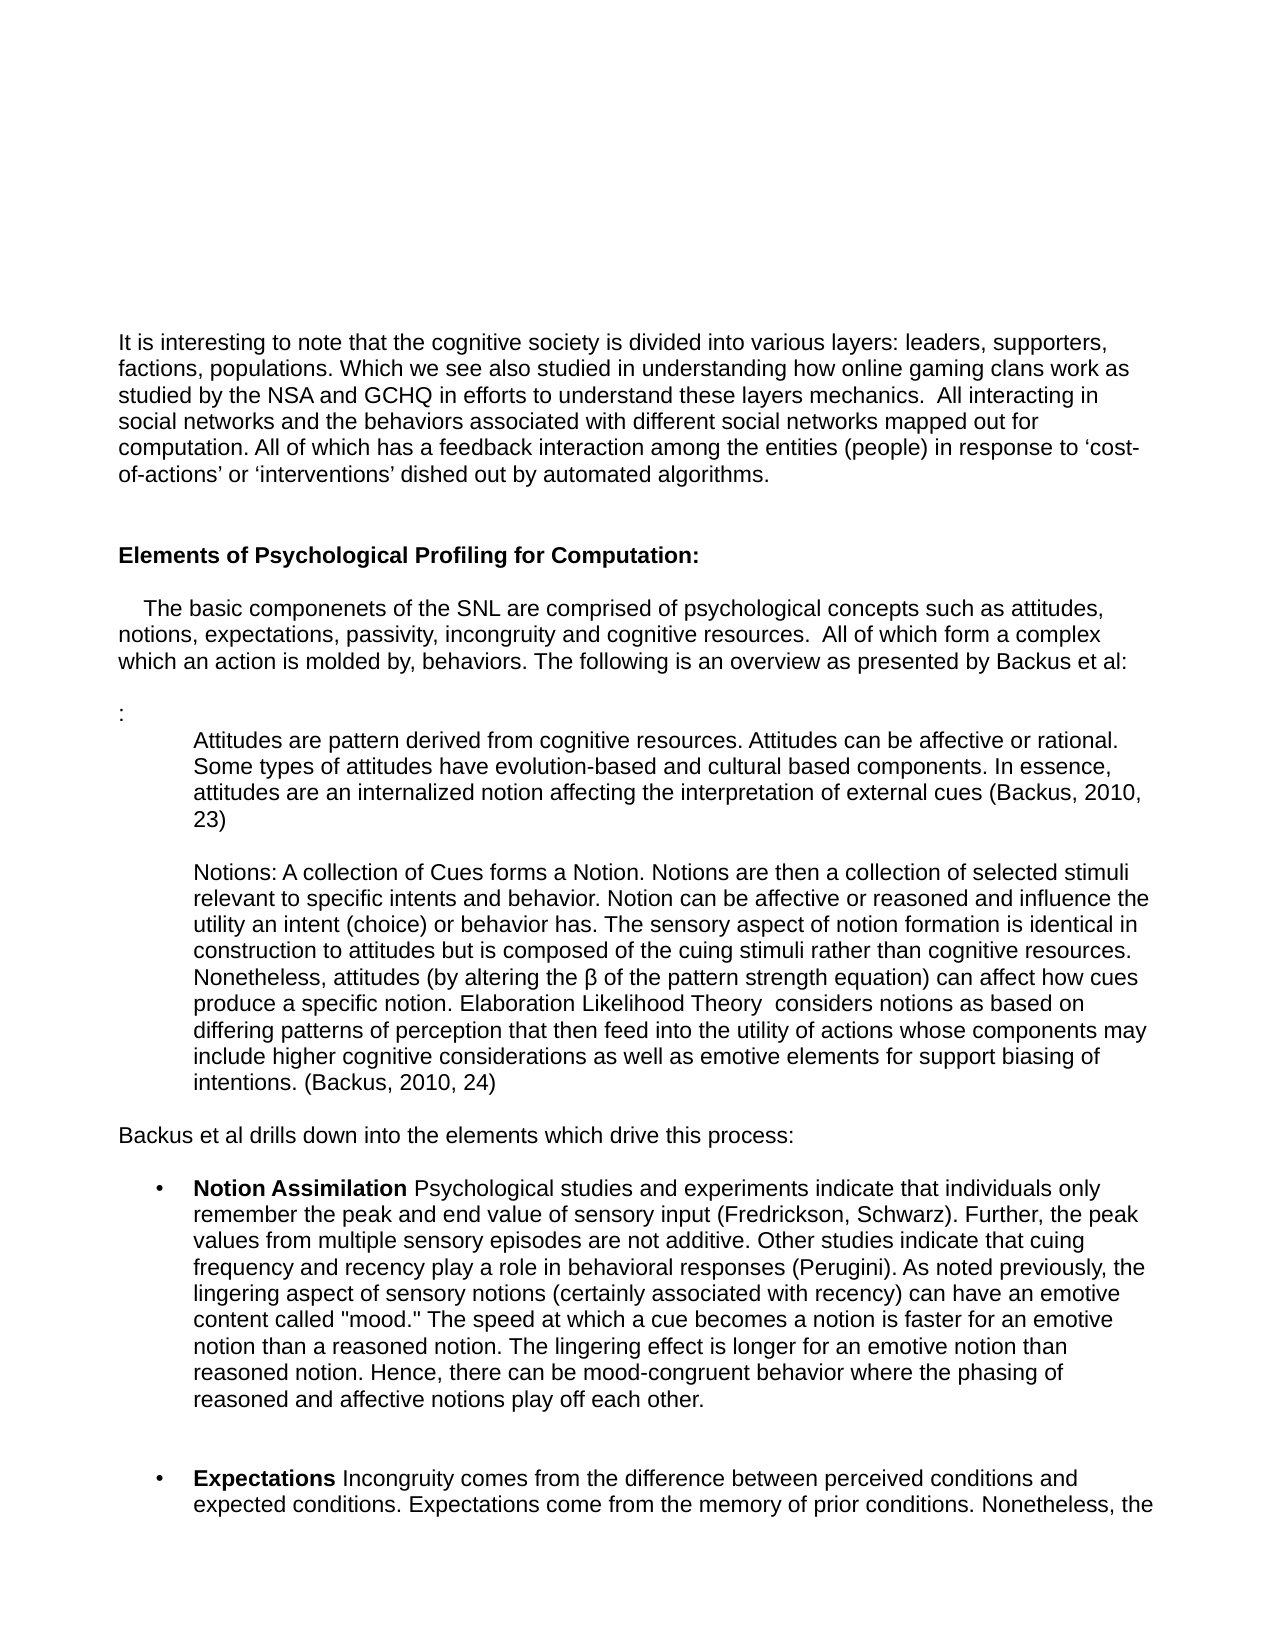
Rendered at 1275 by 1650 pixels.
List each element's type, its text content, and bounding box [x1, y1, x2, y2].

text Elements of Psychological Profiling for Computation: [118, 542, 1157, 568]
list Notion Assimilation Psychological studies and experiments indicate that individuals only remember the peak and end value of sensory input (Fredrickson, Schwarz). Further, the peak values from multiple sensory episodes are not additive. Other studies indicate that cuing frequency and recency play a role in behavioral responses (Perugini). As noted previously, the lingering aspect of sensory notions (certainly associated with recency) can have an emotive content called "mood." The speed at which a cue becomes a notion is faster for an emotive notion than a reasoned notion. The lingering effect is longer for an emotive notion than reasoned notion. Hence, there can be mood-congruent behavior where the phasing of reasoned and affective notions play off each other. [156, 1175, 1157, 1412]
text The basic componenets of the SNL are comprised of psychological concepts such as attitudes, notions, expectations, passivity, incongruity and cognitive resources. All of which form a complex which an action is molded by, behaviors. The following is an overview as presented by Backus et al: [118, 595, 1157, 674]
text Attitudes are pattern derived from cognitive resources. Attitudes can be affective or rational. Some types of attitudes have evolution-based and cultural based components. In essence, attitudes are an internalized notion affecting the interpretation of external cues (Backus, 2010, 23) [193, 727, 1157, 832]
text Notions: A collection of Cues forms a Notion. Notions are then a collection of selected stimuli relevant to specific intents and behavior. Notion can be affective or reasoned and influence the utility an intent (choice) or behavior has. The sensory aspect of notion formation is identical in construction to attitudes but is composed of the cuing stimuli rather than cognitive resources. Nonetheless, attitudes (by altering the β of the pattern strength equation) can affect how cues produce a specific notion. Elaboration Likelihood Theory considers notions as based on differing patterns of perception that then feed into the utility of actions whose components may include higher cognitive considerations as well as emotive elements for support biasing of intentions. (Backus, 2010, 24) [193, 858, 1157, 1096]
text It is interesting to note that the cognitive society is divided into various layers: leaders, supporters, factions, populations. Which we see also studied in understanding how online gaming clans work as studied by the NSA and GCHQ in efforts to understand these layers mechanics. All interacting in social networks and the behaviors associated with different social networks mapped out for computation. All of which has a feedback interaction among the entities (people) in response to ‘cost-of-actions’ or ‘interventions’ dished out by automated algorithms. [118, 329, 1157, 487]
text : [118, 700, 1157, 727]
list Expectations Incongruity comes from the difference between perceived conditions and expected conditions. Expectations come from the memory of prior conditions. Nonetheless, the [156, 1464, 1157, 1517]
text Backus et al drills down into the elements which drive this process: [118, 1122, 1157, 1148]
